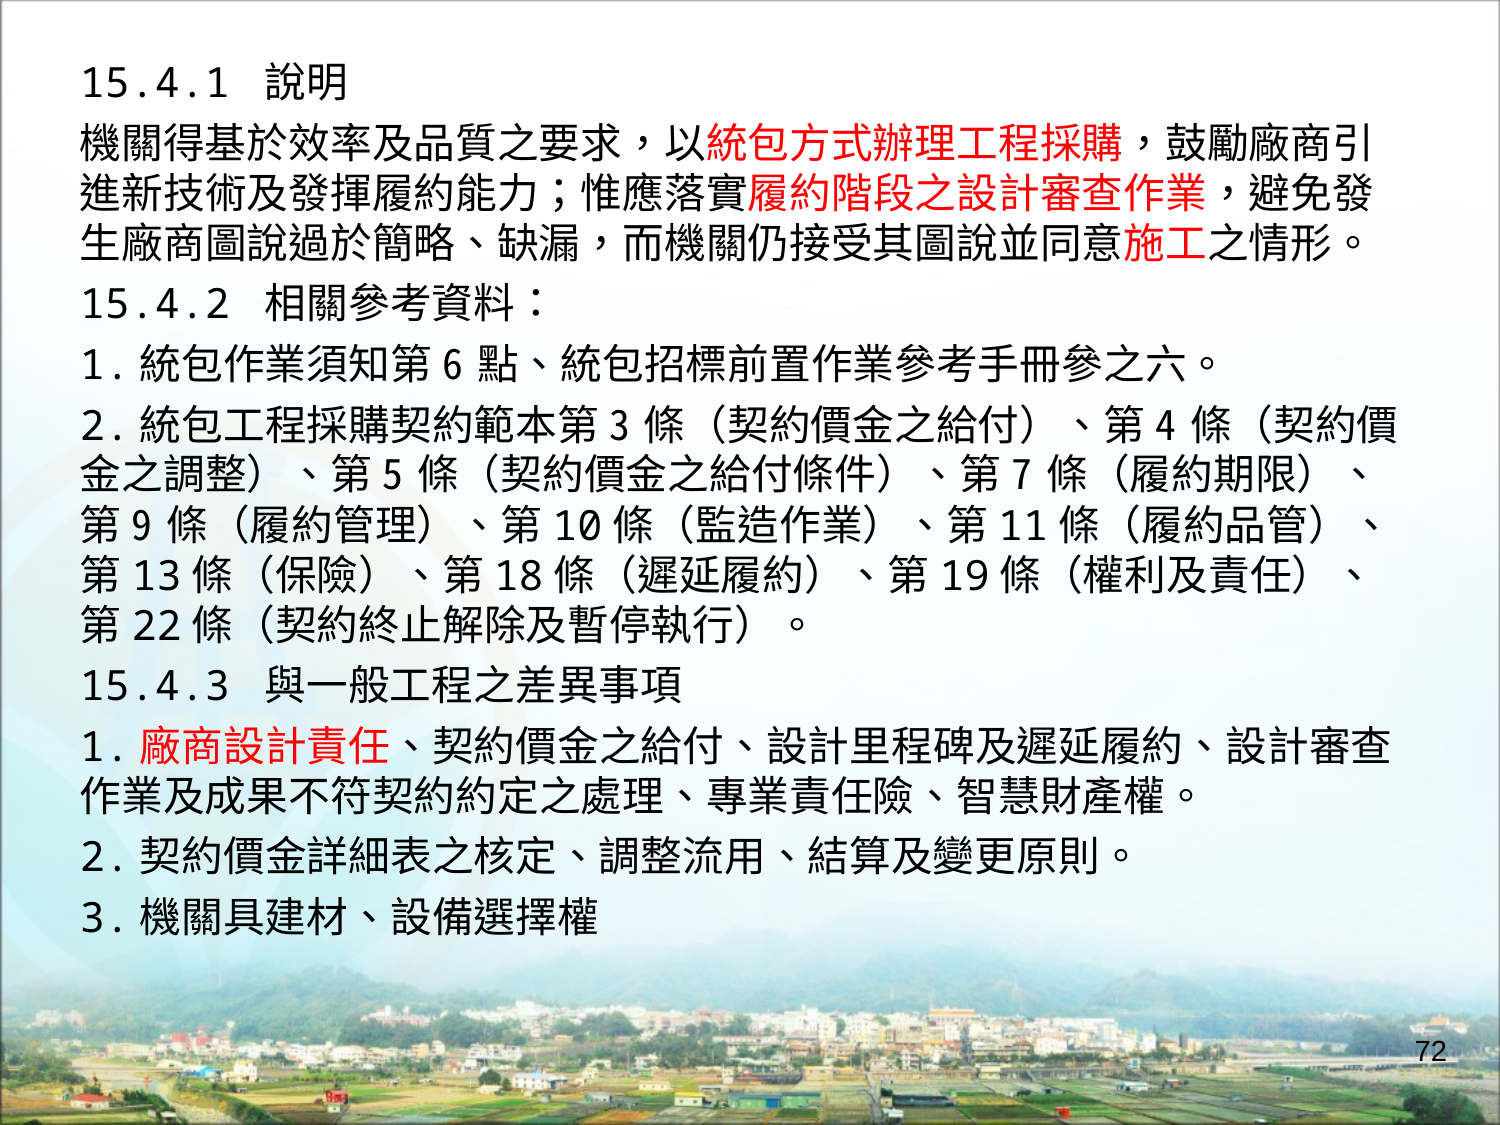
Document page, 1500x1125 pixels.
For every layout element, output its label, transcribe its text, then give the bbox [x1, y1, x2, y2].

list 15.4.1 說明 機關得基於效率及品質之要求，以統包方式辦理工程採購，鼓勵廠商引進新技術及發揮履約能力；惟應落實履約階段之設計審查作業，避免發生廠商圖說過於簡略、缺漏，而機關仍接受其圖說並同意施工之情形。 15.4.2 相關參考資料： 1.統包作業須知第6點、統包招標前置作業參考手冊參之六。 2.統包工程採購契約範本第3條（契約價金之給付）、第4條（契約價金之調整）、第5條（契約價金之給付條件）、第7條（履約期限）、第9條（履約管理）、第10條（監造作業）、第11條（履約品管）、第13條（保險）、第18條（遲延履約）、第19條（權利及責任）、第22條（契約終止解除及暫停執行）。 15.4.3 與一般工程之差異事項 1.廠商設計責任、契約價金之給付、設計里程碑及遲延履約、設計審查作業及成果不符契約約定之處理、專業責任險、智慧財產權。 2.契約價金詳細表之核定、調整流用、結算及變更原則。 3.機關具建材、設備選擇權 [64, 48, 1415, 972]
picture [0, 0, 1500, 1125]
text_box [1111, 1024, 1462, 1103]
